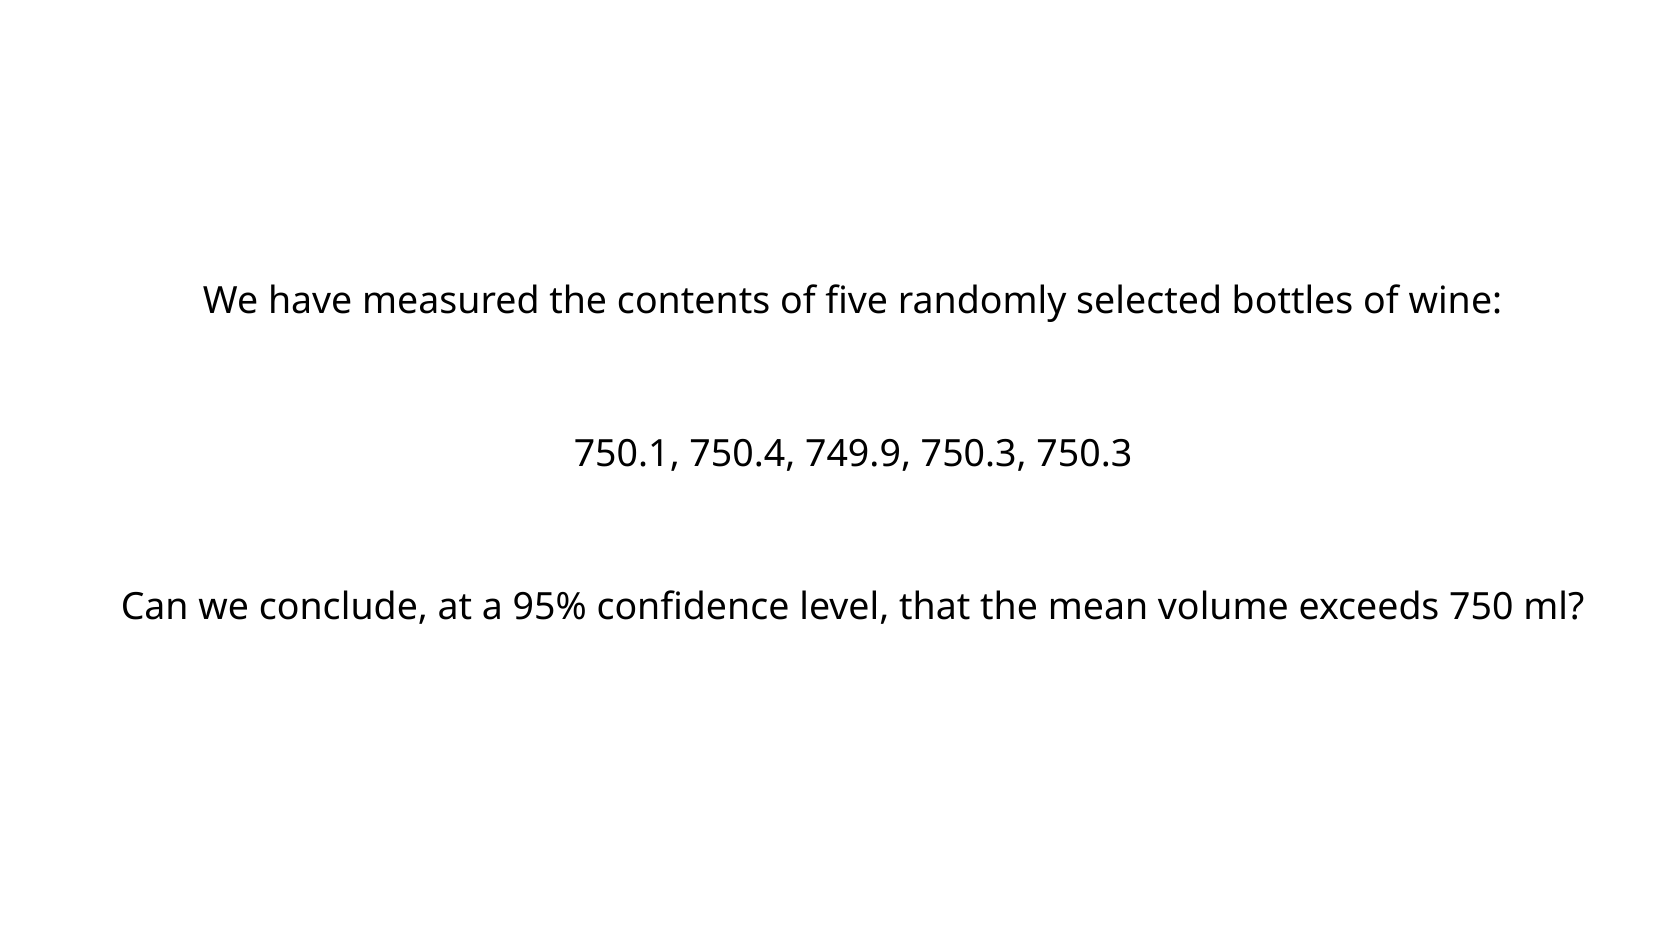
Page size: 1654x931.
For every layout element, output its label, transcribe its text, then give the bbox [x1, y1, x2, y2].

text_box We have measured the contents of five randomly selected bottles of wine: 750.1, 750.4, 749.9, 750.3, 750.3 Can we conclude, at a 95% confidence level, that the mean volume exceeds 750 ml? [70, 265, 1636, 727]
